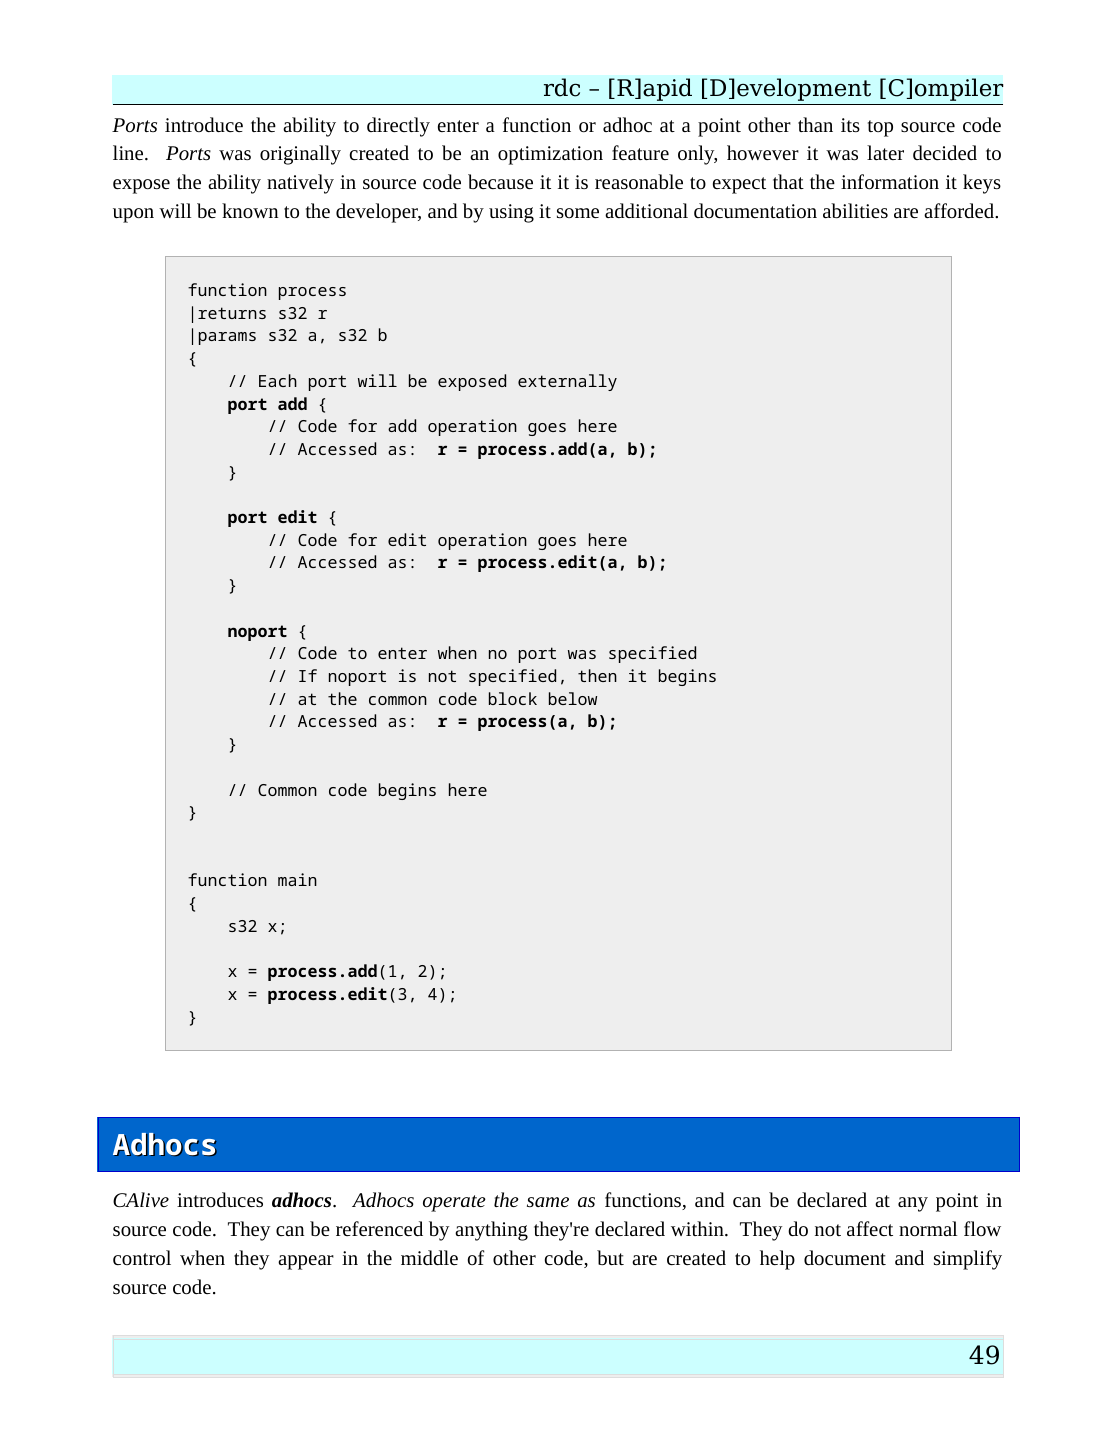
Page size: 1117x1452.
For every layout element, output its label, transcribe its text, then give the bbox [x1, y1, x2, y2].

text CAlive introduces adhocs. Adhocs operate the same as functions, and can be declared at any point in source code. They can be referenced by anything they're declared within. They do not affect normal flow control when they appear in the middle of other code, but are created to help document and simplify source code. [112, 1188, 1003, 1299]
text Ports introduce the ability to directly enter a function or adhoc at a point other than its top source code line. Ports was originally created to be an optimization feature only, however it was later decided to expose the ability natively in source code because it it is reasonable to expect that the information it keys upon will be known to the developer, and by using it some additional documentation abilities are afforded. [112, 112, 1003, 223]
text function process |returns s32 r |params s32 a, s32 b { // Each port will be exposed externally port add { // Code for add operation goes here // Accessed as: r = process.add(a, b); } port edit { // Code for edit operation goes here // Accessed as: r = process.edit(a, b); } noport { // Code to enter when no port was specified // If noport is not specified, then it begins // at the common code block below // Accessed as: r = process(a, b); } // Common code begins here } function main { s32 x; x = process.add(1, 2); x = process.edit(3, 4); } [166, 257, 951, 1050]
subtitle Adhocs [99, 1118, 1019, 1171]
